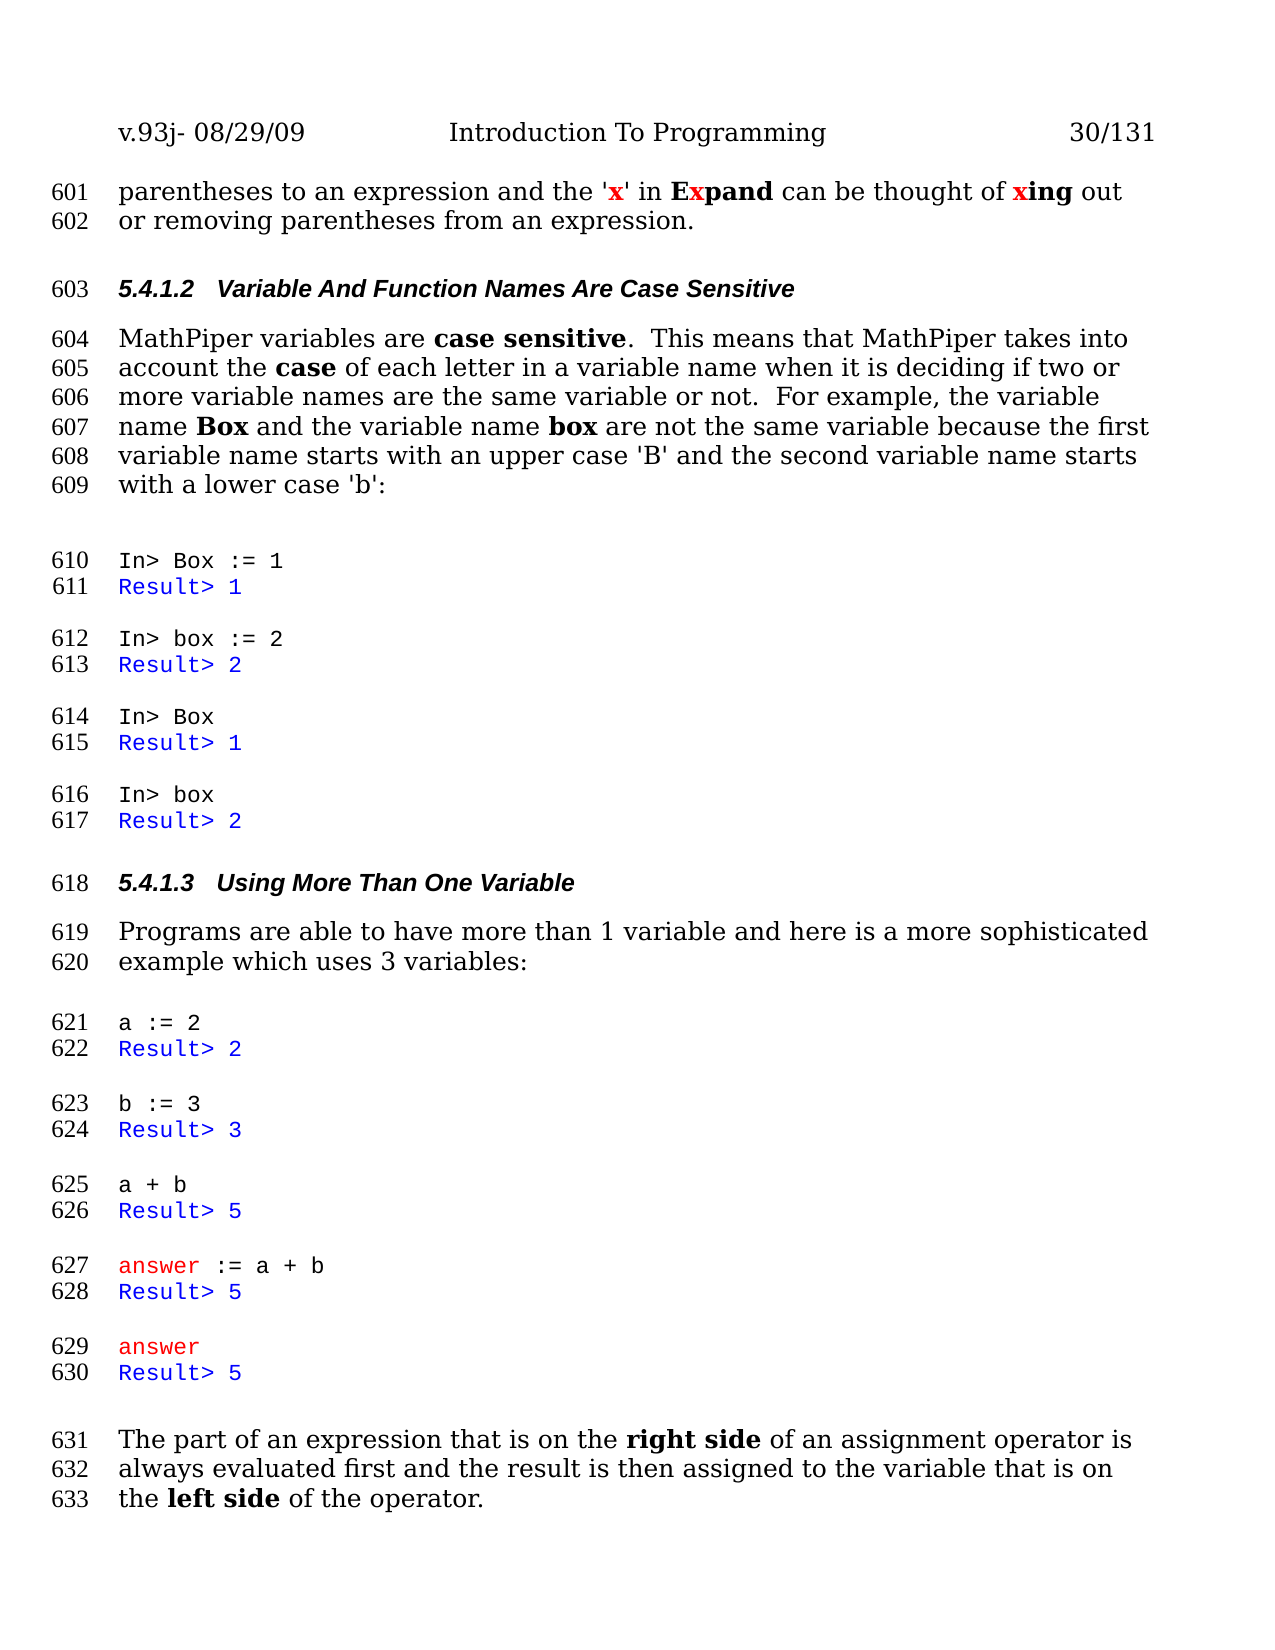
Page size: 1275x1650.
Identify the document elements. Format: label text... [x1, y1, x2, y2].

text answer [118, 1335, 1157, 1361]
text In> box [118, 783, 1157, 809]
text In> Box [118, 705, 1157, 731]
text b := 3 [118, 1092, 1157, 1118]
text Result> 5 [118, 1361, 1157, 1387]
text parentheses to an expression and the 'x' in Expand can be thought of xing out or removing parentheses from an expression. [118, 177, 1157, 235]
text Result> 2 [118, 1037, 1157, 1063]
text Result> 1 [118, 731, 1157, 757]
text In> Box := 1 [118, 550, 1157, 576]
text The part of an expression that is on the right side of an assignment operator is always evaluated first and the result is then assigned to the variable that is on the left side of the operator. [118, 1425, 1157, 1513]
subtitle Variable And Function Names Are Case Sensitive [118, 274, 1157, 303]
text Result> 5 [118, 1280, 1157, 1306]
text Programs are able to have more than 1 variable and here is a more sophisticated example which uses 3 variables: [118, 917, 1157, 976]
text MathPiper variables are case sensitive. This means that MathPiper takes into account the case of each letter in a variable name when it is deciding if two or more variable names are the same variable or not. For example, the variable name Box and the variable name box are not the same variable because the first variable name starts with an upper case 'B' and the second variable name starts with a lower case 'b': [118, 324, 1157, 499]
text Result> 5 [118, 1199, 1157, 1225]
text answer := a + b [118, 1254, 1157, 1280]
text Result> 3 [118, 1118, 1157, 1144]
text Result> 2 [118, 809, 1157, 835]
text Result> 2 [118, 653, 1157, 679]
text In> box := 2 [118, 627, 1157, 653]
text a + b [118, 1173, 1157, 1199]
text a := 2 [118, 1011, 1157, 1037]
text Result> 1 [118, 576, 1157, 602]
subtitle Using More Than One Variable [118, 868, 1157, 897]
